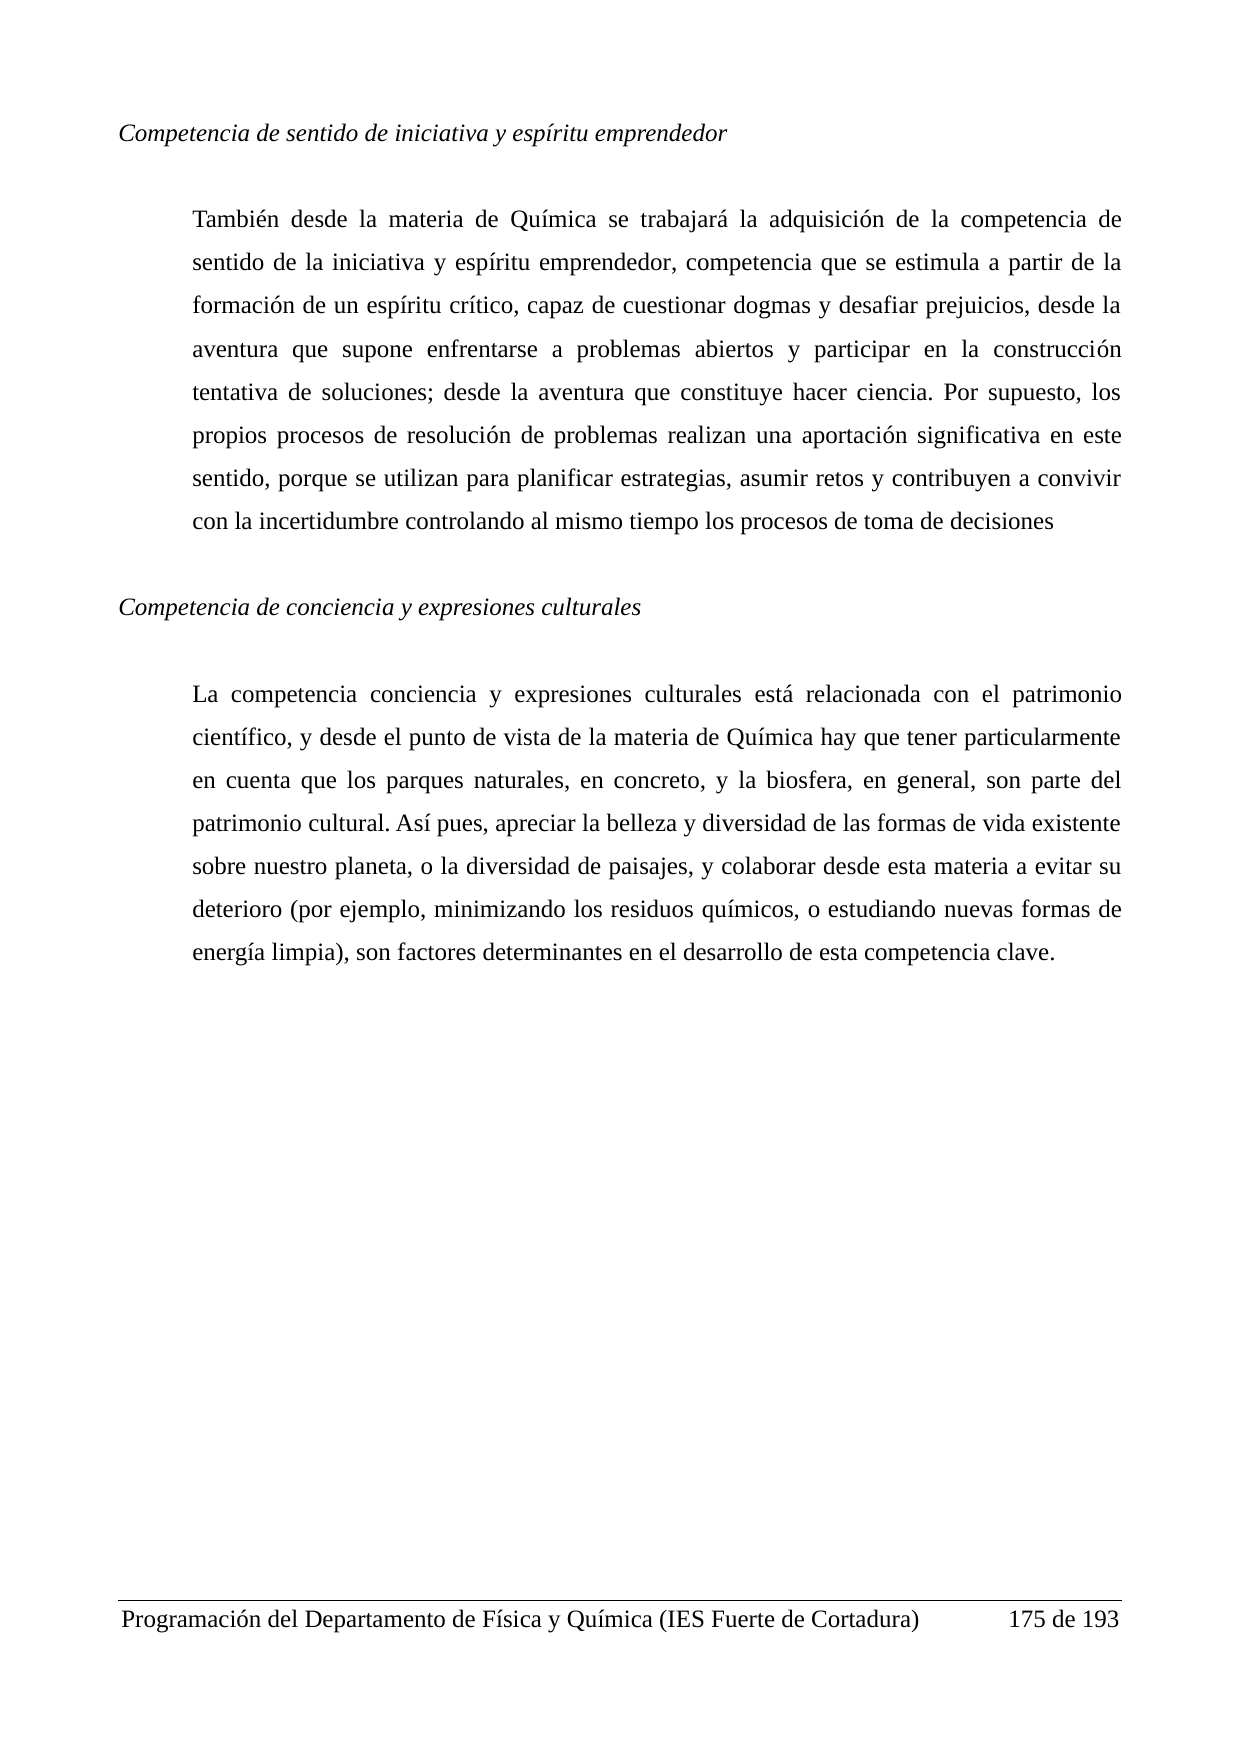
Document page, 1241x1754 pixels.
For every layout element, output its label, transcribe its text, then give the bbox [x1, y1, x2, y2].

text También desde la materia de Química se trabajará la adquisición de la competencia de sentido de la iniciativa y espíritu emprendedor, competencia que se estimula a partir de la formación de un espíritu crítico, capaz de cuestionar dogmas y desafiar prejuicios, desde la aventura que supone enfrentarse a problemas abiertos y participar en la construcción tentativa de soluciones; desde la aventura que constituye hacer ciencia. Por supuesto, los propios procesos de resolución de problemas realizan una aportación significativa en este sentido, porque se utilizan para planificar estrategias, asumir retos y contribuyen a convivir con la incertidumbre controlando al mismo tiempo los procesos de toma de decisiones [192, 204, 1122, 535]
text Competencia de conciencia y expresiones culturales [118, 592, 1122, 621]
text Competencia de sentido de iniciativa y espíritu emprendedor [118, 118, 1122, 147]
text La competencia conciencia y expresiones culturales está relacionada con el patrimonio científico, y desde el punto de vista de la materia de Química hay que tener particularmente en cuenta que los parques naturales, en concreto, y la biosfera, en general, son parte del patrimonio cultural. Así pues, apreciar la belleza y diversidad de las formas de vida existente sobre nuestro planeta, o la diversidad de paisajes, y colaborar desde esta materia a evitar su deterioro (por ejemplo, minimizando los residuos químicos, o estudiando nuevas formas de energía limpia), son factores determinantes en el desarrollo de esta competencia clave. [192, 679, 1122, 966]
